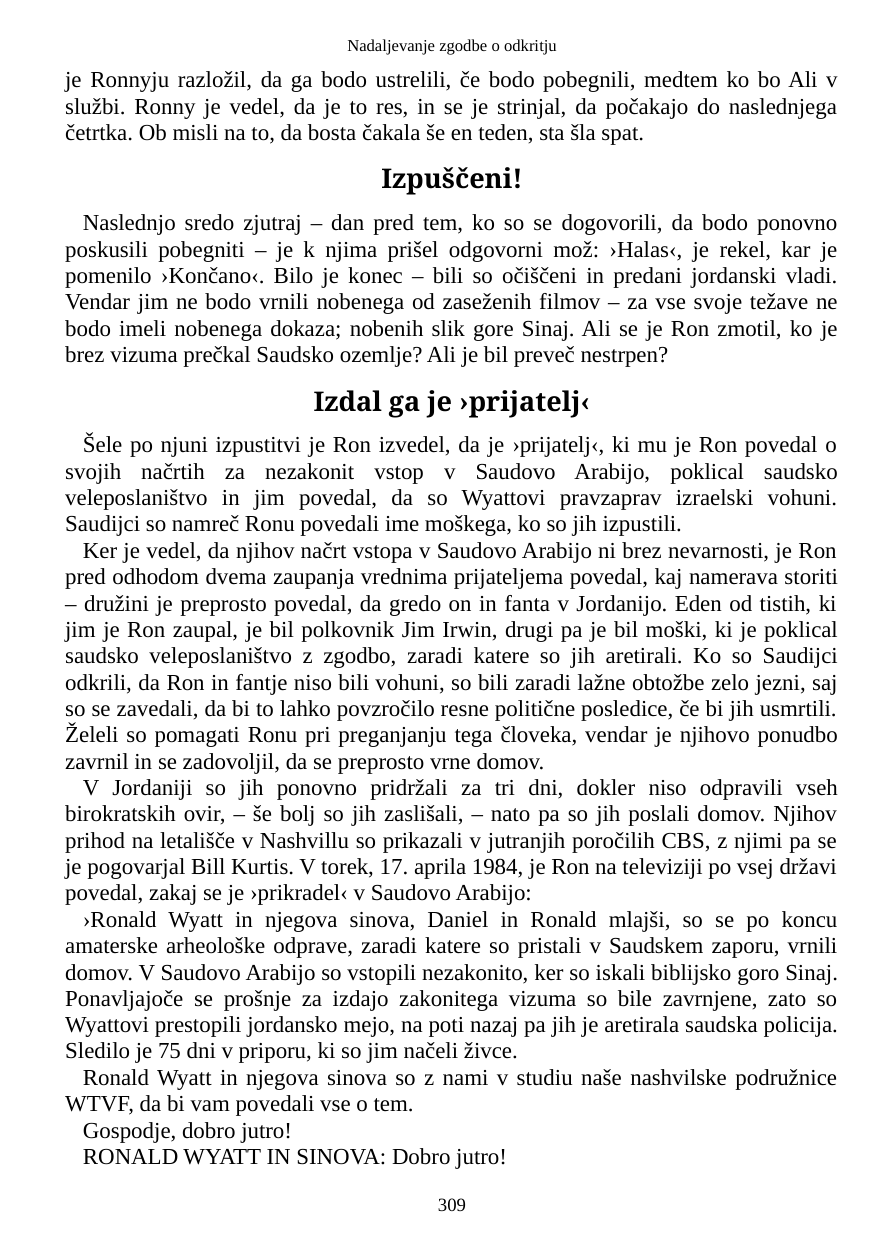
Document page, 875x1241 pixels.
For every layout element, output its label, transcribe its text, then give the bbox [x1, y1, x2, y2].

subtitle Izdal ga je ›prijatelj‹ [65, 382, 839, 419]
text RONALD WYATT IN SINOVA: Dobro jutro! [65, 1143, 839, 1169]
text Naslednjo sredo zjutraj – dan pred tem, ko so se dogovorili, da bodo ponovno poskusili pobegniti – je k njima prišel odgovorni mož: ›Halas‹, je rekel, kar je pomenilo ›Končano‹. Bilo je konec – bili so očiščeni in predani jordanski vladi. Vendar jim ne bodo vrnili nobenega od zaseženih filmov – za vse svoje težave ne bodo imeli nobenega dokaza; nobenih slik gore Sinaj. Ali se je Ron zmotil, ko je brez vizuma prečkal Saudsko ozemlje? Ali je bil preveč nestrpen? [65, 209, 839, 367]
text Šele po njuni izpustitvi je Ron izvedel, da je ›prijatelj‹, ki mu je Ron povedal o svojih načrtih za nezakonit vstop v Saudovo Arabijo, poklical saudsko veleposlaništvo in jim povedal, da so Wyattovi pravzaprav izraelski vohuni. Saudijci so namreč Ronu povedali ime moškega, ko so jih izpustili. [65, 431, 839, 537]
text Ker je vedel, da njihov načrt vstopa v Saudovo Arabijo ni brez nevarnosti, je Ron pred odhodom dvema zaupanja vrednima prijateljema povedal, kaj namerava storiti – družini je preprosto povedal, da gredo on in fanta v Jordanijo. Eden od tistih, ki jim je Ron zaupal, je bil polkovnik Jim Irwin, drugi pa je bil moški, ki je poklical saudsko veleposlaništvo z zgodbo, zaradi katere so jih aretirali. Ko so Saudijci odkrili, da Ron in fantje niso bili vohuni, so bili zaradi lažne obtožbe zelo jezni, saj so se zavedali, da bi to lahko povzročilo resne politične posledice, če bi jih usmrtili. Želeli so pomagati Ronu pri preganjanju tega človeka, vendar je njihovo ponudbo zavrnil in se zadovoljil, da se preprosto vrne domov. [65, 537, 839, 774]
text ›Ronald Wyatt in njegova sinova, Daniel in Ronald mlajši, so se po koncu amaterske arheološke odprave, zaradi katere so pristali v Saudskem zaporu, vrnili domov. V Saudovo Arabijo so vstopili nezakonito, ker so iskali biblijsko goro Sinaj. Ponavljajoče se prošnje za izdajo zakonitega vizuma so bile zavrnjene, zato so Wyattovi prestopili jordansko mejo, na poti nazaj pa jih je aretirala saudska policija. Sledilo je 75 dni v priporu, ki so jim načeli živce. [65, 906, 839, 1064]
text Ronald Wyatt in njegova sinova so z nami v studiu naše nashvilske podružnice WTVF, da bi vam povedali vse o tem. [65, 1064, 839, 1117]
text je Ronnyju razložil, da ga bodo ustrelili, če bodo pobegnili, medtem ko bo Ali v službi. Ronny je vedel, da je to res, in se je strinjal, da počakajo do naslednjega četrtka. Ob misli na to, da bosta čakala še en teden, sta šla spat. [65, 66, 839, 145]
text V Jordaniji so jih ponovno pridržali za tri dni, dokler niso odpravili vseh birokratskih ovir, – še bolj so jih zaslišali, – nato pa so jih poslali domov. Njihov prihod na letališče v Nashvillu so prikazali v jutranjih poročilih CBS, z njimi pa se je pogovarjal Bill Kurtis. V torek, 17. aprila 1984, je Ron na televiziji po vsej državi povedal, zakaj se je ›prikradel‹ v Saudovo Arabijo: [65, 774, 839, 906]
text Gospodje, dobro jutro! [65, 1117, 839, 1143]
subtitle Izpuščeni! [65, 160, 839, 197]
